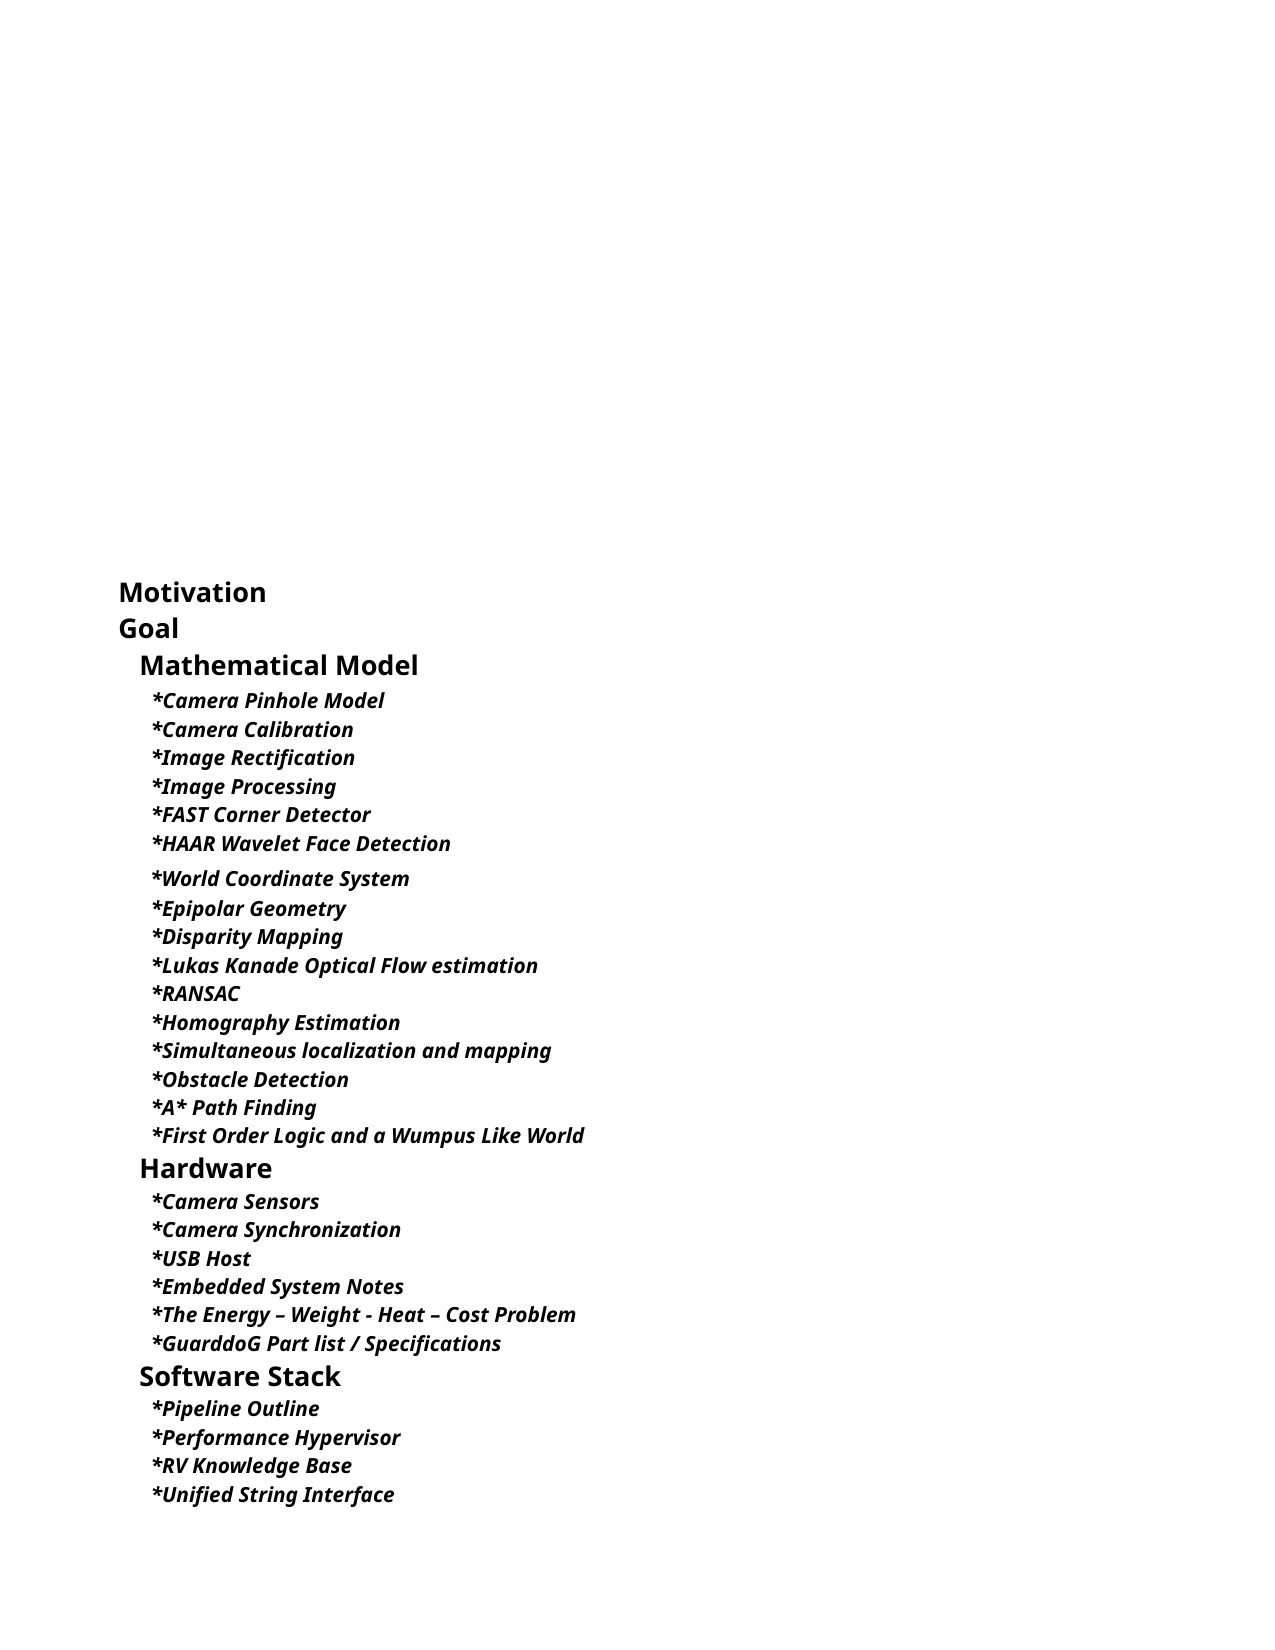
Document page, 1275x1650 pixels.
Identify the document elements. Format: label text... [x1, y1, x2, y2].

text *World Coordinate System [118, 857, 1157, 894]
text Goal [118, 610, 1157, 647]
text *Homography Estimation [118, 1008, 1157, 1036]
text *Camera Pinhole Model [118, 684, 1157, 715]
text *Lukas Kanade Optical Flow estimation [118, 951, 1157, 979]
text *Disparity Mapping [118, 922, 1157, 951]
text *Pipeline Outline [118, 1394, 1157, 1423]
text *Image Rectification [118, 743, 1157, 772]
text *Epipolar Geometry [118, 894, 1157, 922]
text *Obstacle Detection [118, 1065, 1157, 1093]
text *Image Processing [118, 772, 1157, 800]
text *A* Path Finding [118, 1093, 1157, 1122]
text *RV Knowledge Base [118, 1451, 1157, 1480]
text Hardware [118, 1150, 1157, 1187]
text *RANSAC [118, 979, 1157, 1008]
text *Camera Sensors [118, 1187, 1157, 1215]
text *Embedded System Notes [118, 1272, 1157, 1301]
text Mathematical Model [118, 647, 1157, 684]
text *Simultaneous localization and mapping [118, 1036, 1157, 1065]
text *Performance Hypervisor [118, 1423, 1157, 1451]
text *First Order Logic and a Wumpus Like World [118, 1122, 1157, 1150]
text *Camera Calibration [118, 715, 1157, 743]
text Motivation [118, 573, 1157, 610]
text *GuarddoG Part list / Specifications [118, 1329, 1157, 1357]
text *FAST Corner Detector [118, 800, 1157, 829]
text *USB Host [118, 1244, 1157, 1272]
text *Camera Synchronization [118, 1215, 1157, 1244]
text Software Stack [118, 1357, 1157, 1394]
text *The Energy – Weight - Heat – Cost Problem [118, 1301, 1157, 1329]
text *Unified String Interface [118, 1480, 1157, 1508]
text *HAAR Wavelet Face Detection [118, 829, 1157, 857]
